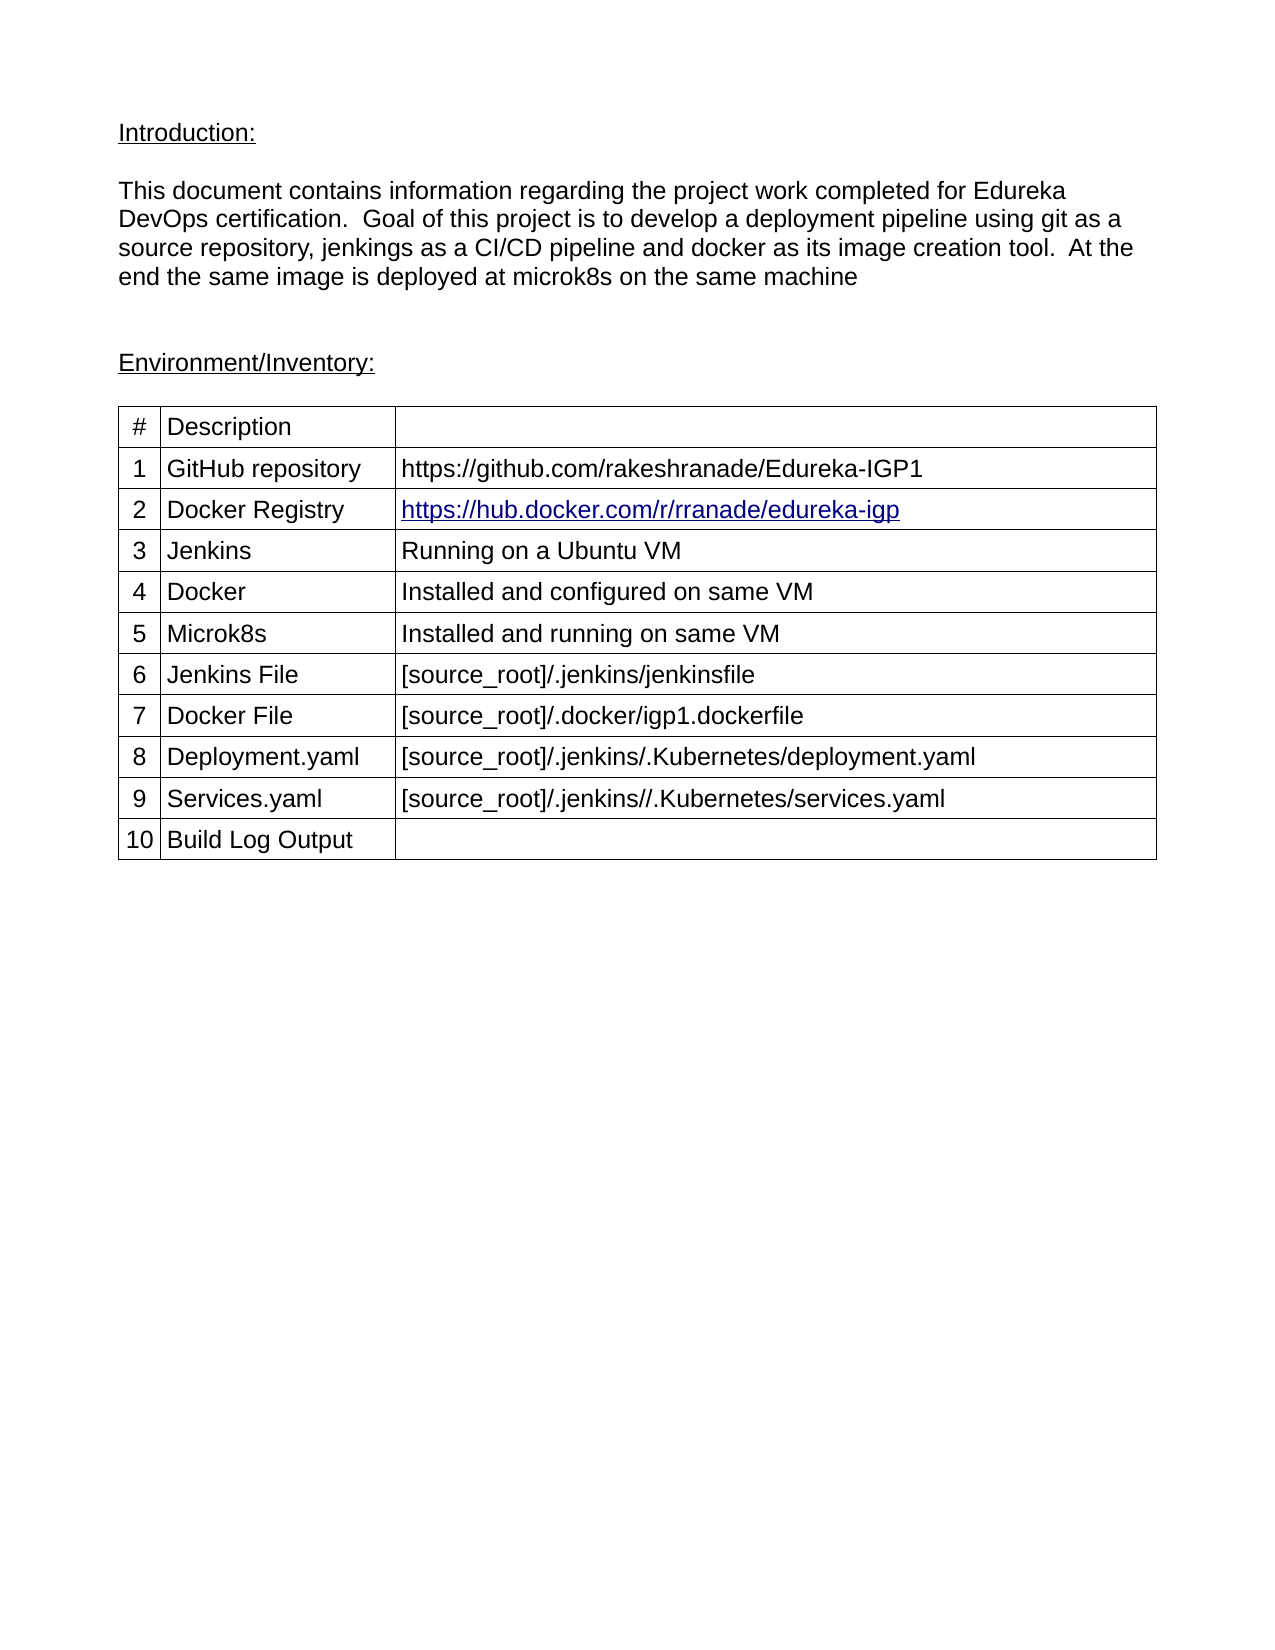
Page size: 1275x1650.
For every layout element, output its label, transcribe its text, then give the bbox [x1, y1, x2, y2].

table_cell 7 [119, 695, 160, 736]
table_header [396, 407, 1156, 447]
table_cell Services.yaml [161, 778, 395, 818]
table_cell Installed and running on same VM [396, 613, 1156, 653]
table_cell Installed and configured on same VM [396, 572, 1156, 612]
table_cell [source_root]/.docker/igp1.dockerfile [396, 695, 1156, 736]
table_cell Docker [161, 572, 395, 612]
table_cell 2 [119, 489, 160, 529]
table_cell GitHub repository [161, 448, 395, 488]
table_cell Build Log Output [161, 819, 395, 859]
table_header Description [161, 407, 395, 447]
table_cell [source_root]/.jenkins/.Kubernetes/deployment.yaml [396, 737, 1156, 777]
table_cell 6 [119, 654, 160, 694]
table_cell Deployment.yaml [161, 737, 395, 777]
table_cell [source_root]/.jenkins/jenkinsfile [396, 654, 1156, 694]
table_cell Jenkins File [161, 654, 395, 694]
table_cell Docker Registry [161, 489, 395, 529]
table_cell 8 [119, 737, 160, 777]
table_cell Jenkins [161, 530, 395, 571]
table_cell https://hub.docker.com/r/rranade/edureka-igp [396, 489, 1156, 529]
table_cell https://github.com/rakeshranade/Edureka-IGP1 [396, 448, 1156, 488]
text Introduction: [118, 118, 1157, 147]
table_cell 1 [119, 448, 160, 488]
text Environment/Inventory: [118, 348, 1157, 377]
table_header # [119, 407, 160, 447]
table_cell 4 [119, 572, 160, 612]
table_cell Microk8s [161, 613, 395, 653]
table_cell Running on a Ubuntu VM [396, 530, 1156, 571]
table_cell 5 [119, 613, 160, 653]
table_cell Docker File [161, 695, 395, 736]
table_cell [source_root]/.jenkins//.Kubernetes/services.yaml [396, 778, 1156, 818]
table_cell 9 [119, 778, 160, 818]
table_cell 3 [119, 530, 160, 571]
table_cell [396, 819, 1156, 859]
text This document contains information regarding the project work completed for Edureka DevOps certification. Goal of this project is to develop a deployment pipeline using git as a source repository, jenkings as a CI/CD pipeline and docker as its image creation tool. At the end the same image is deployed at microk8s on the same machine [118, 176, 1157, 291]
table_cell 10 [119, 819, 160, 859]
